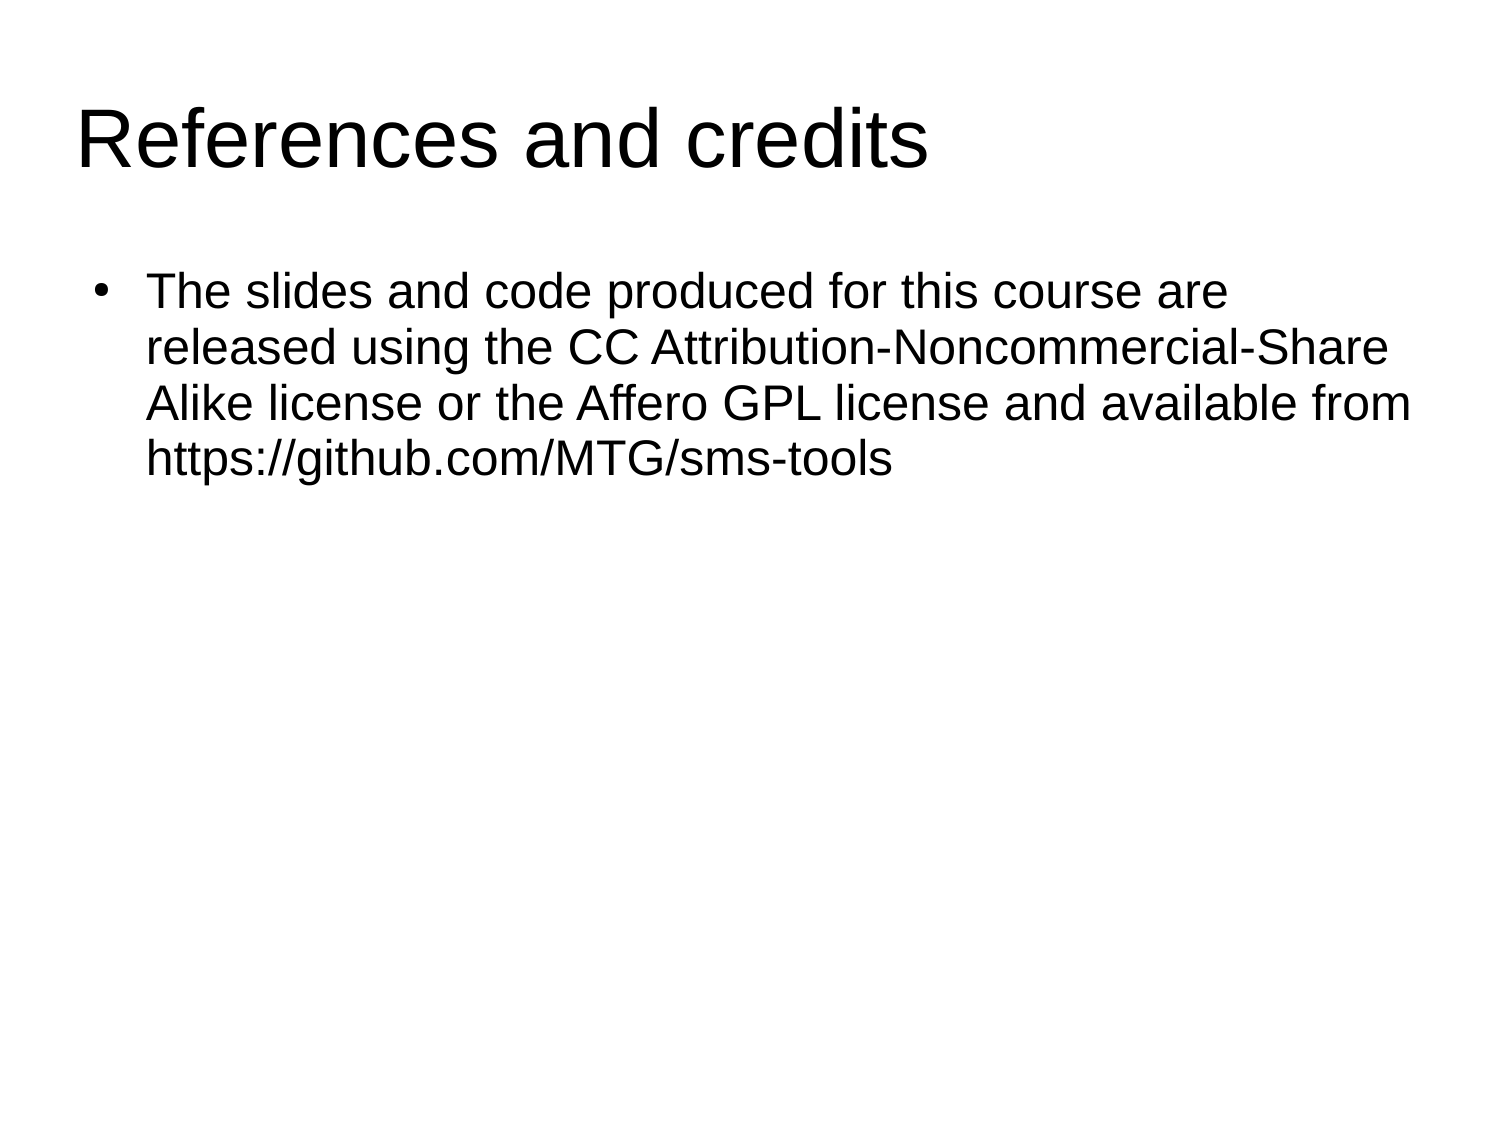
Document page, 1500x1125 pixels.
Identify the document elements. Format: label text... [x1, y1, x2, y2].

title References and credits [75, 44, 1425, 233]
list The slides and code produced for this course are released using the CC Attribution-Noncommercial-Share Alike license or the Affero GPL license and available from https://github.com/MTG/sms-tools [75, 263, 1425, 916]
